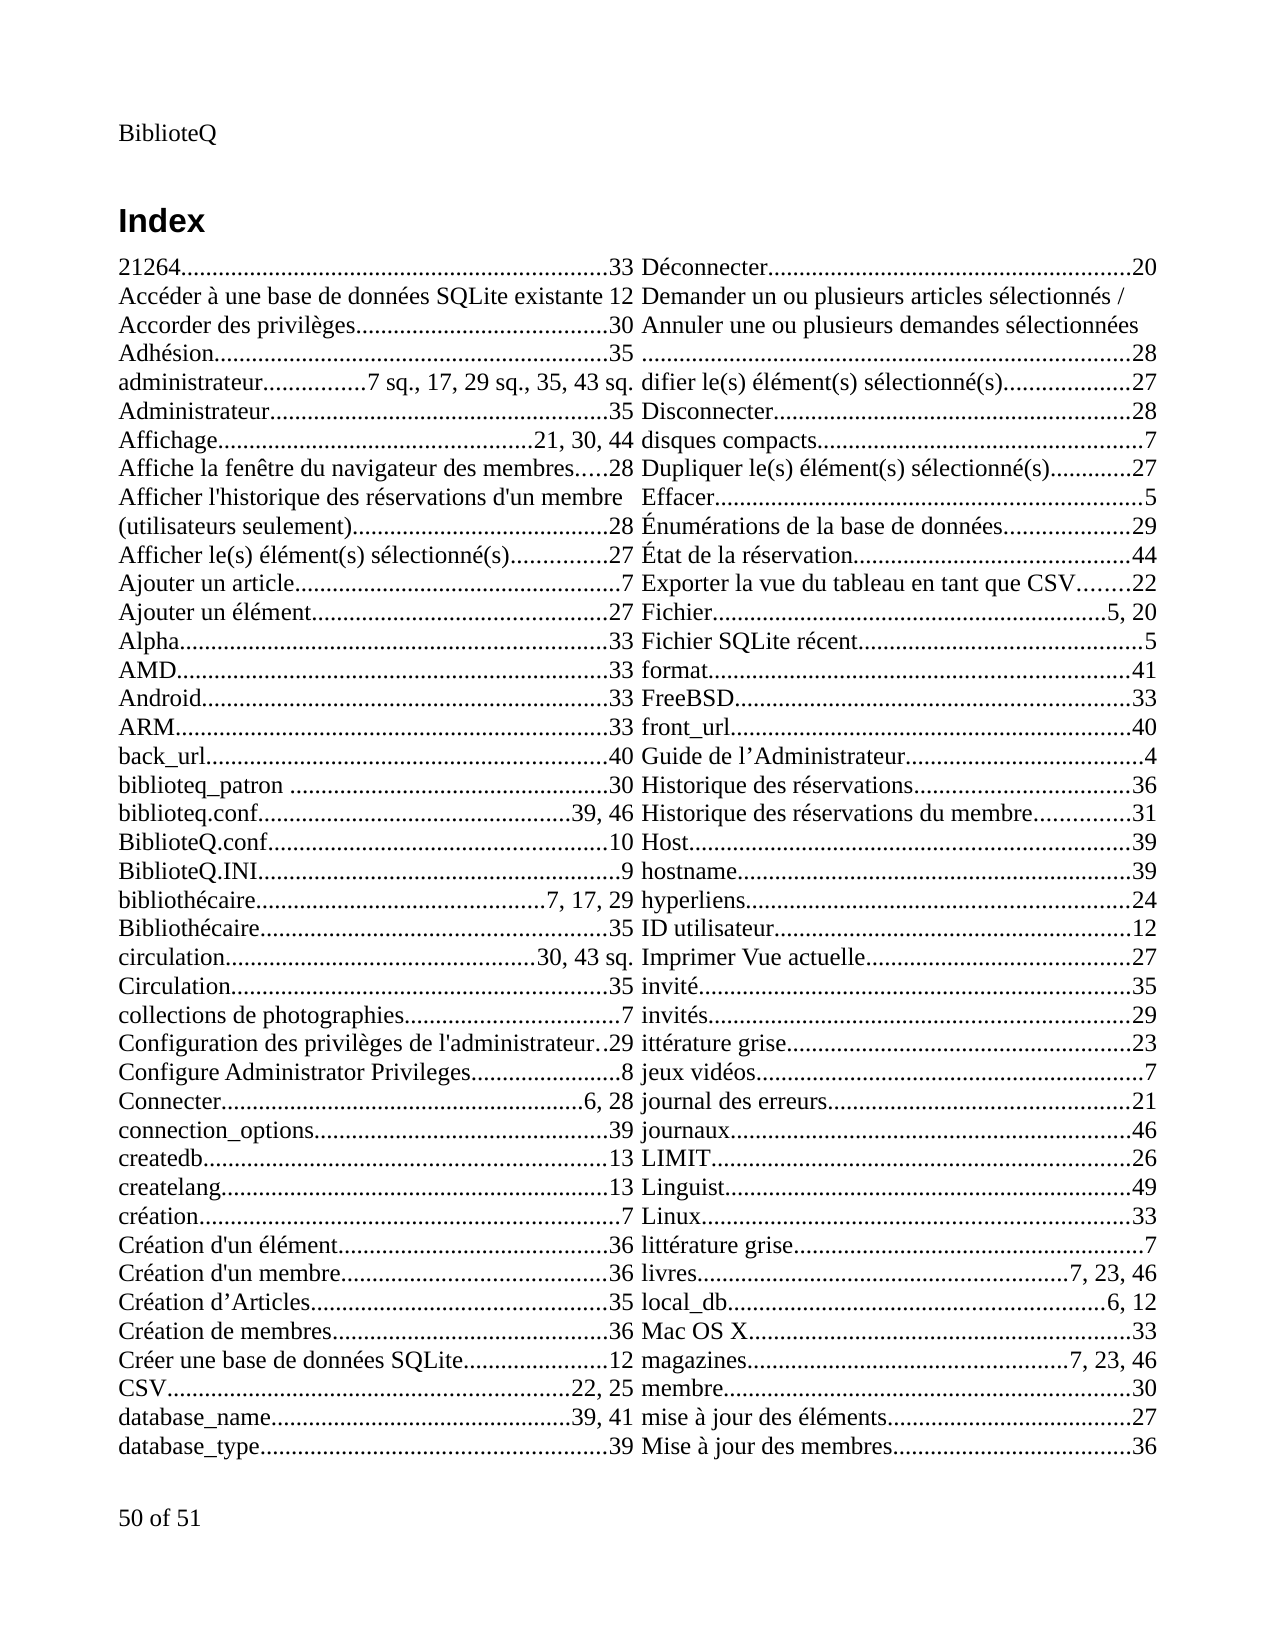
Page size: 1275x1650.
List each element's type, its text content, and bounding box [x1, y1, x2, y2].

text Configure Administrator Privileges 8 [118, 1057, 634, 1086]
text circulation 30, 43 sq. [118, 942, 634, 971]
text hyperliens 24 [641, 885, 1157, 913]
text Guide de l’Administrateur 4 [641, 741, 1157, 770]
text Circulation 35 [118, 971, 634, 1000]
text jeux vidéos 7 [641, 1057, 1157, 1086]
text connection_options 39 [118, 1115, 634, 1143]
text Historique des réservations 36 [641, 770, 1157, 798]
text ARM 33 [118, 712, 634, 741]
text journaux 46 [641, 1115, 1157, 1143]
text Fichier 5, 20 [641, 597, 1157, 626]
text format 41 [641, 655, 1157, 683]
text Création d'un membre 36 [118, 1258, 634, 1287]
text littérature grise 7 [641, 1230, 1157, 1258]
text Bibliothécaire 35 [118, 913, 634, 942]
text Créer une base de données SQLite 12 [118, 1345, 634, 1373]
text Android 33 [118, 683, 634, 712]
text Afficher l'historique des réservations d'un membre (utilisateurs seulement) 28 [118, 482, 634, 540]
text création 7 [118, 1201, 634, 1230]
text magazines 7, 23, 46 [641, 1345, 1157, 1373]
text local_db 6, 12 [641, 1287, 1157, 1316]
text mise à jour des éléments 27 [641, 1402, 1157, 1431]
text back_url 40 [118, 741, 634, 770]
text Création d’Articles 35 [118, 1287, 634, 1316]
text Linguist 49 [641, 1172, 1157, 1201]
text Création de membres 36 [118, 1316, 634, 1345]
text database_name 39, 41 [118, 1402, 634, 1431]
text Ajouter un article 7 [118, 568, 634, 597]
text hostname 39 [641, 856, 1157, 885]
text database_type 39 [118, 1431, 634, 1460]
text biblioteq_patron . 30 [118, 770, 634, 798]
text Mac OS X 33 [641, 1316, 1157, 1345]
text Affichage 21, 30, 44 [118, 425, 634, 453]
text Accéder à une base de données SQLite existante 12 [118, 281, 634, 310]
text LIMIT 26 [641, 1143, 1157, 1172]
text biblioteq.conf 39, 46 [118, 798, 634, 827]
text journal des erreurs 21 [641, 1086, 1157, 1115]
text createlang 13 [118, 1172, 634, 1201]
text BiblioteQ.INI 9 [118, 856, 634, 885]
text disques compacts 7 [641, 425, 1157, 453]
text Alpha 33 [118, 626, 634, 655]
text Exporter la vue du tableau en tant que CSV 22 [641, 568, 1157, 597]
text Fichier SQLite récent 5 [641, 626, 1157, 655]
text Demander un ou plusieurs articles sélectionnés / Annuler une ou plusieurs demandes sélectionnées 28 [641, 281, 1157, 367]
text AMD 33 [118, 655, 634, 683]
text invité 35 [641, 971, 1157, 1000]
text front_url 40 [641, 712, 1157, 741]
text Disconnecter 28 [641, 396, 1157, 425]
text Host 39 [641, 827, 1157, 856]
text Configuration des privilèges de l'administrateur 29 [118, 1028, 634, 1057]
text Affiche la fenêtre du navigateur des membres 28 [118, 453, 634, 482]
text Historique des réservations du membre 31 [641, 798, 1157, 827]
text Création d'un élément 36 [118, 1230, 634, 1258]
text createdb 13 [118, 1143, 634, 1172]
text Imprimer Vue actuelle 27 [641, 942, 1157, 971]
text ittérature grise 23 [641, 1028, 1157, 1057]
text Ajouter un élément 27 [118, 597, 634, 626]
text livres 7, 23, 46 [641, 1258, 1157, 1287]
text Administrateur 35 [118, 396, 634, 425]
text Dupliquer le(s) élément(s) sélectionné(s) 27 [641, 453, 1157, 482]
text ID utilisateur 12 [641, 913, 1157, 942]
text invités 29 [641, 1000, 1157, 1028]
text 21264 33 [118, 252, 634, 281]
text Afficher le(s) élément(s) sélectionné(s) 27 [118, 540, 634, 568]
text Connecter 6, 28 [118, 1086, 634, 1115]
text Accorder des privilèges 30 [118, 310, 634, 338]
text Linux 33 [641, 1201, 1157, 1230]
text administrateur 7 sq., 17, 29 sq., 35, 43 sq. [118, 367, 634, 396]
text BiblioteQ.conf 10 [118, 827, 634, 856]
text FreeBSD 33 [641, 683, 1157, 712]
text CSV 22, 25 [118, 1373, 634, 1402]
text Déconnecter 20 [641, 252, 1157, 281]
text État de la réservation 44 [641, 540, 1157, 568]
text collections de photographies 7 [118, 1000, 634, 1028]
text Effacer 5 [641, 482, 1157, 511]
text bibliothécaire 7, 17, 29 [118, 885, 634, 913]
text Mise à jour des membres 36 [641, 1431, 1157, 1460]
text Énumérations de la base de données 29 [641, 511, 1157, 540]
text difier le(s) élément(s) sélectionné(s) 27 [641, 367, 1157, 396]
text Adhésion 35 [118, 338, 634, 367]
subtitle Index [118, 201, 1157, 240]
text membre 30 [641, 1373, 1157, 1402]
